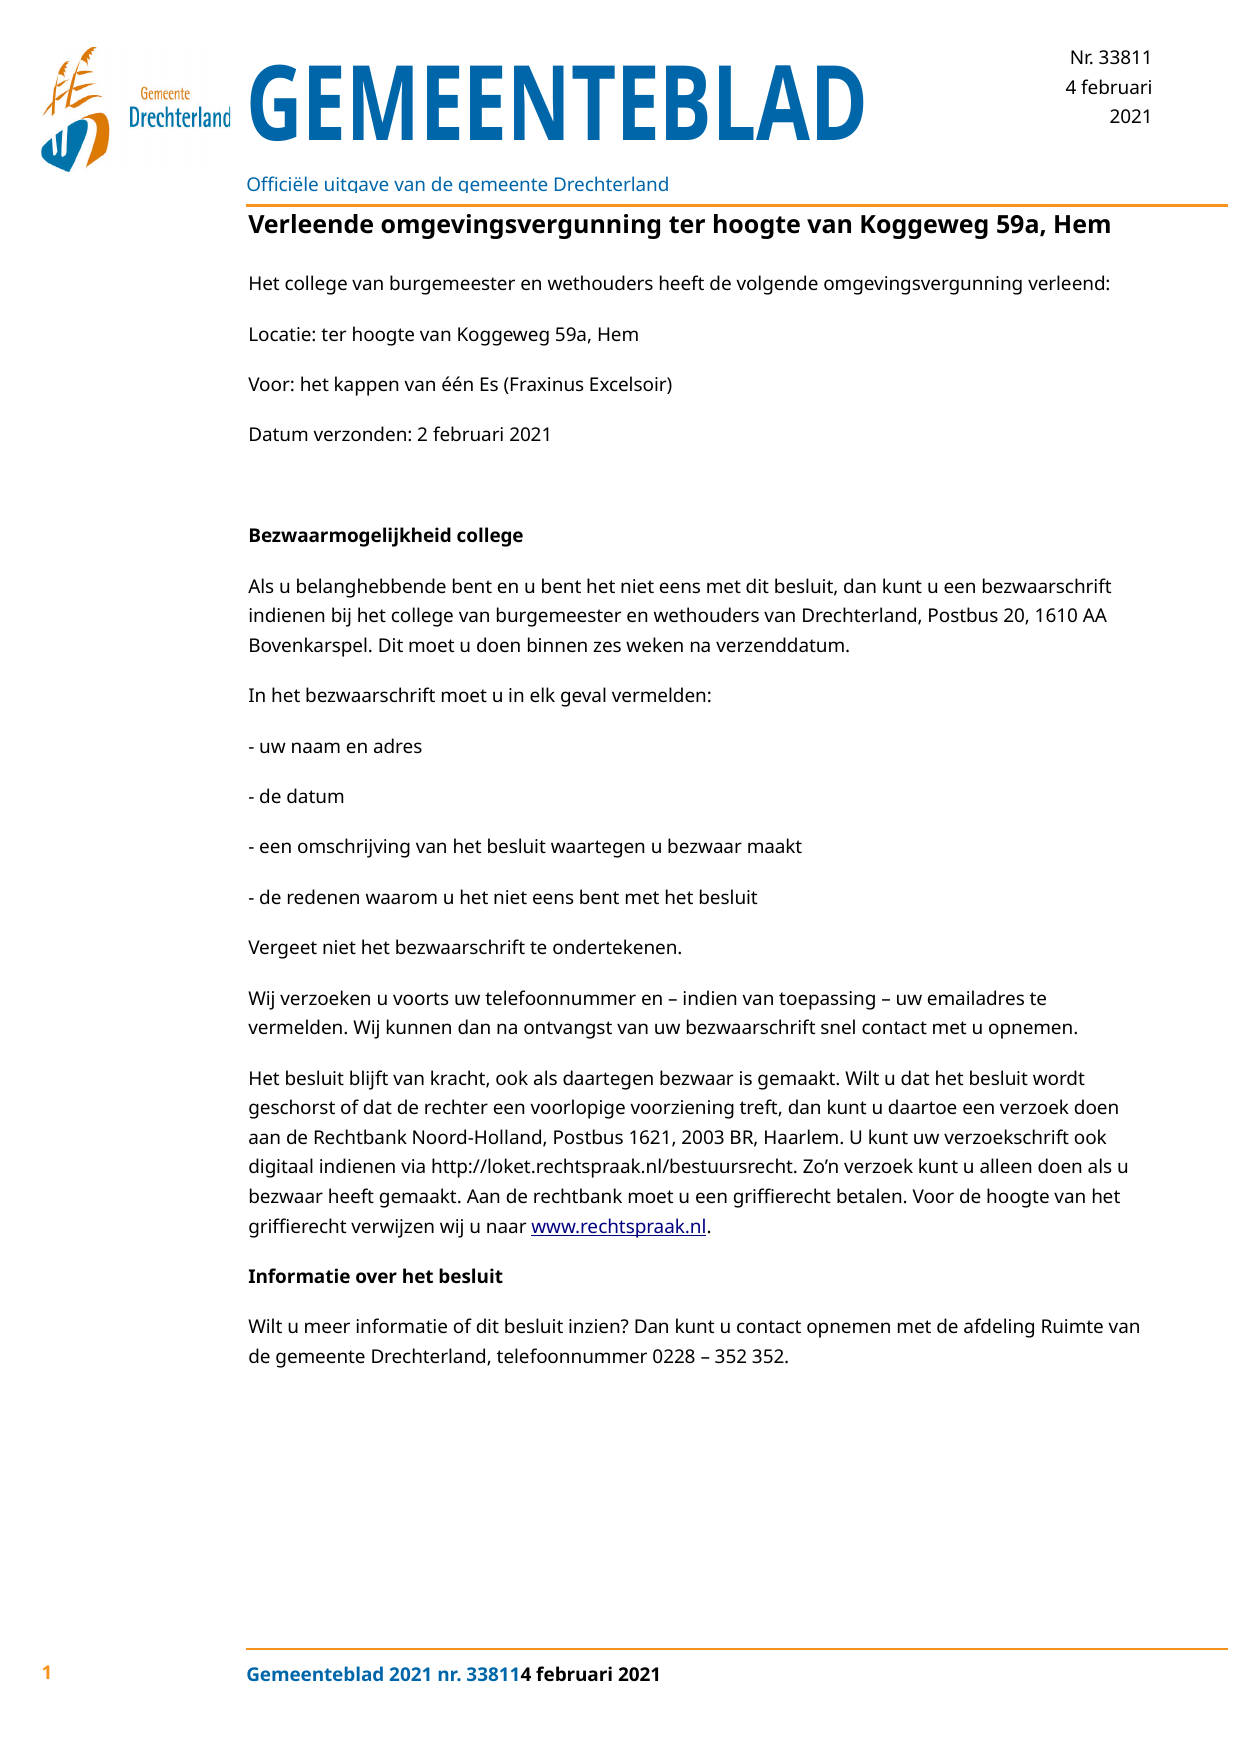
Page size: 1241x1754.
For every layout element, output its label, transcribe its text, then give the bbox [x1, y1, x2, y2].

text Wilt u meer informatie of dit besluit inzien? Dan kunt u contact opnemen met de afdeling Ruimte van de gemeente Drechterland, telefoonnummer 0228 – 352 352. [248, 1314, 1152, 1369]
text Bezwaarmogelijkheid college [248, 522, 1152, 548]
text - de datum [248, 783, 1152, 809]
text Informatie over het besluit [248, 1263, 1152, 1289]
text Datum verzonden: 2 februari 2021 [248, 422, 1152, 447]
text Het college van burgemeester en wethouders heeft de volgende omgevingsvergunning verleend: [248, 270, 1152, 296]
text - een omschrijving van het besluit waartegen u bezwaar maakt [248, 834, 1152, 859]
text - de redenen waarom u het niet eens bent met het besluit [248, 884, 1152, 910]
text Wij verzoeken u voorts uw telefoonnummer en – indien van toepassing – uw emailadres te vermelden. Wij kunnen dan na ontvangst van uw bezwaarschrift snel contact met u opnemen. [248, 985, 1152, 1040]
text Verleende omgevingsvergunning ter hoogte van Koggeweg 59a, Hem [248, 207, 1152, 241]
picture [41, 47, 231, 172]
text Als u belanghebbende bent en u bent het niet eens met dit besluit, dan kunt u een bezwaarschrift indienen bij het college van burgemeester en wethouders van Drechterland, Postbus 20, 1610 AA Bovenkarspel. Dit moet u doen binnen zes weken na verzenddatum. [248, 573, 1152, 658]
text Voor: het kappen van één Es (Fraxinus Excelsoir) [248, 371, 1152, 397]
text Locatie: ter hoogte van Koggeweg 59a, Hem [248, 321, 1152, 346]
text Vergeet niet het bezwaarschrift te ondertekenen. [248, 934, 1152, 960]
picture [41, 158, 64, 172]
picture [226, 115, 231, 124]
text In het bezwaarschrift moet u in elk geval vermelden: [248, 682, 1152, 708]
text Het besluit blijft van kracht, ook als daartegen bezwaar is gemaakt. Wilt u dat het besluit wordt geschorst of dat de rechter een voorlopige voorziening treft, dan kunt u daartoe een verzoek doen aan de Rechtbank Noord-Holland, Postbus 1621, 2003 BR, Haarlem. U kunt uw verzoekschrift ook digitaal indienen via http://loket.rechtspraak.nl/bestuursrecht. Zo’n verzoek kunt u alleen doen als u bezwaar heeft gemaakt. Aan de rechtbank moet u een griffierecht betalen. Voor de hoogte van het griffierecht verwijzen wij u naar www.rechtspraak.nl. [248, 1065, 1152, 1238]
text - uw naam en adres [248, 733, 1152, 758]
